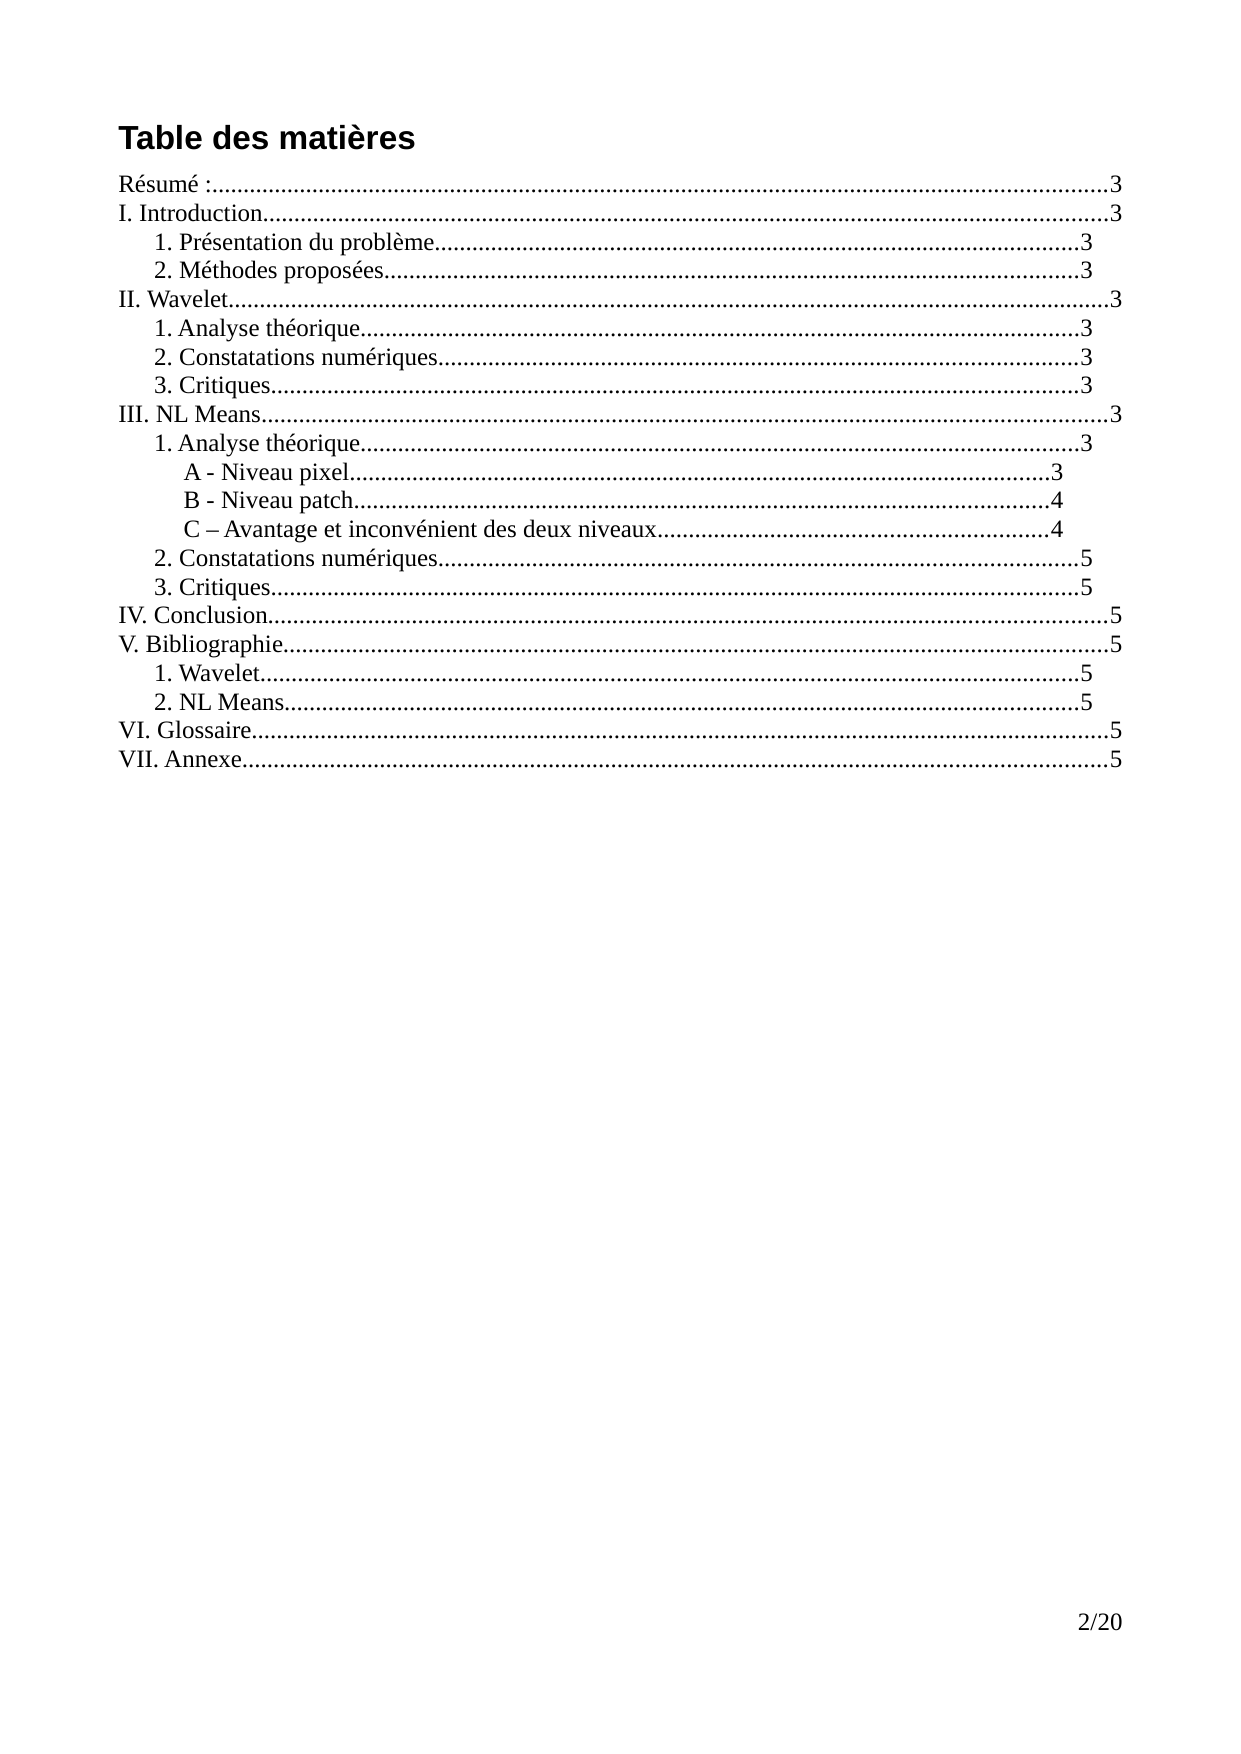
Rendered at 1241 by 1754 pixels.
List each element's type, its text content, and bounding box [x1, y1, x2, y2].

text III. NL Means 3 [118, 399, 1122, 428]
text Résumé : 3 [118, 169, 1122, 198]
text I. Introduction 3 [118, 198, 1122, 227]
text 1. Analyse théorique 3 [148, 428, 1122, 457]
text 2. Méthodes proposées 3 [148, 255, 1122, 284]
text IV. Conclusion 5 [118, 600, 1122, 629]
text 3. Critiques 5 [148, 572, 1122, 600]
text II. Wavelet 3 [118, 284, 1122, 313]
text V. Bibliographie 5 [118, 629, 1122, 658]
text 1. Wavelet 5 [148, 658, 1122, 687]
text C – Avantage et inconvénient des deux niveaux 4 [177, 514, 1122, 543]
text 2. NL Means 5 [148, 687, 1122, 715]
subtitle Table des matières [118, 118, 1122, 157]
text VII. Annexe 5 [118, 744, 1122, 773]
text VI. Glossaire 5 [118, 715, 1122, 744]
text 1. Analyse théorique 3 [148, 313, 1122, 342]
text 3. Critiques 3 [148, 370, 1122, 399]
text 1. Présentation du problème 3 [148, 227, 1122, 255]
text B - Niveau patch 4 [177, 485, 1122, 514]
text 2. Constatations numériques 5 [148, 543, 1122, 572]
text A - Niveau pixel 3 [177, 457, 1122, 485]
text 2. Constatations numériques 3 [148, 342, 1122, 370]
